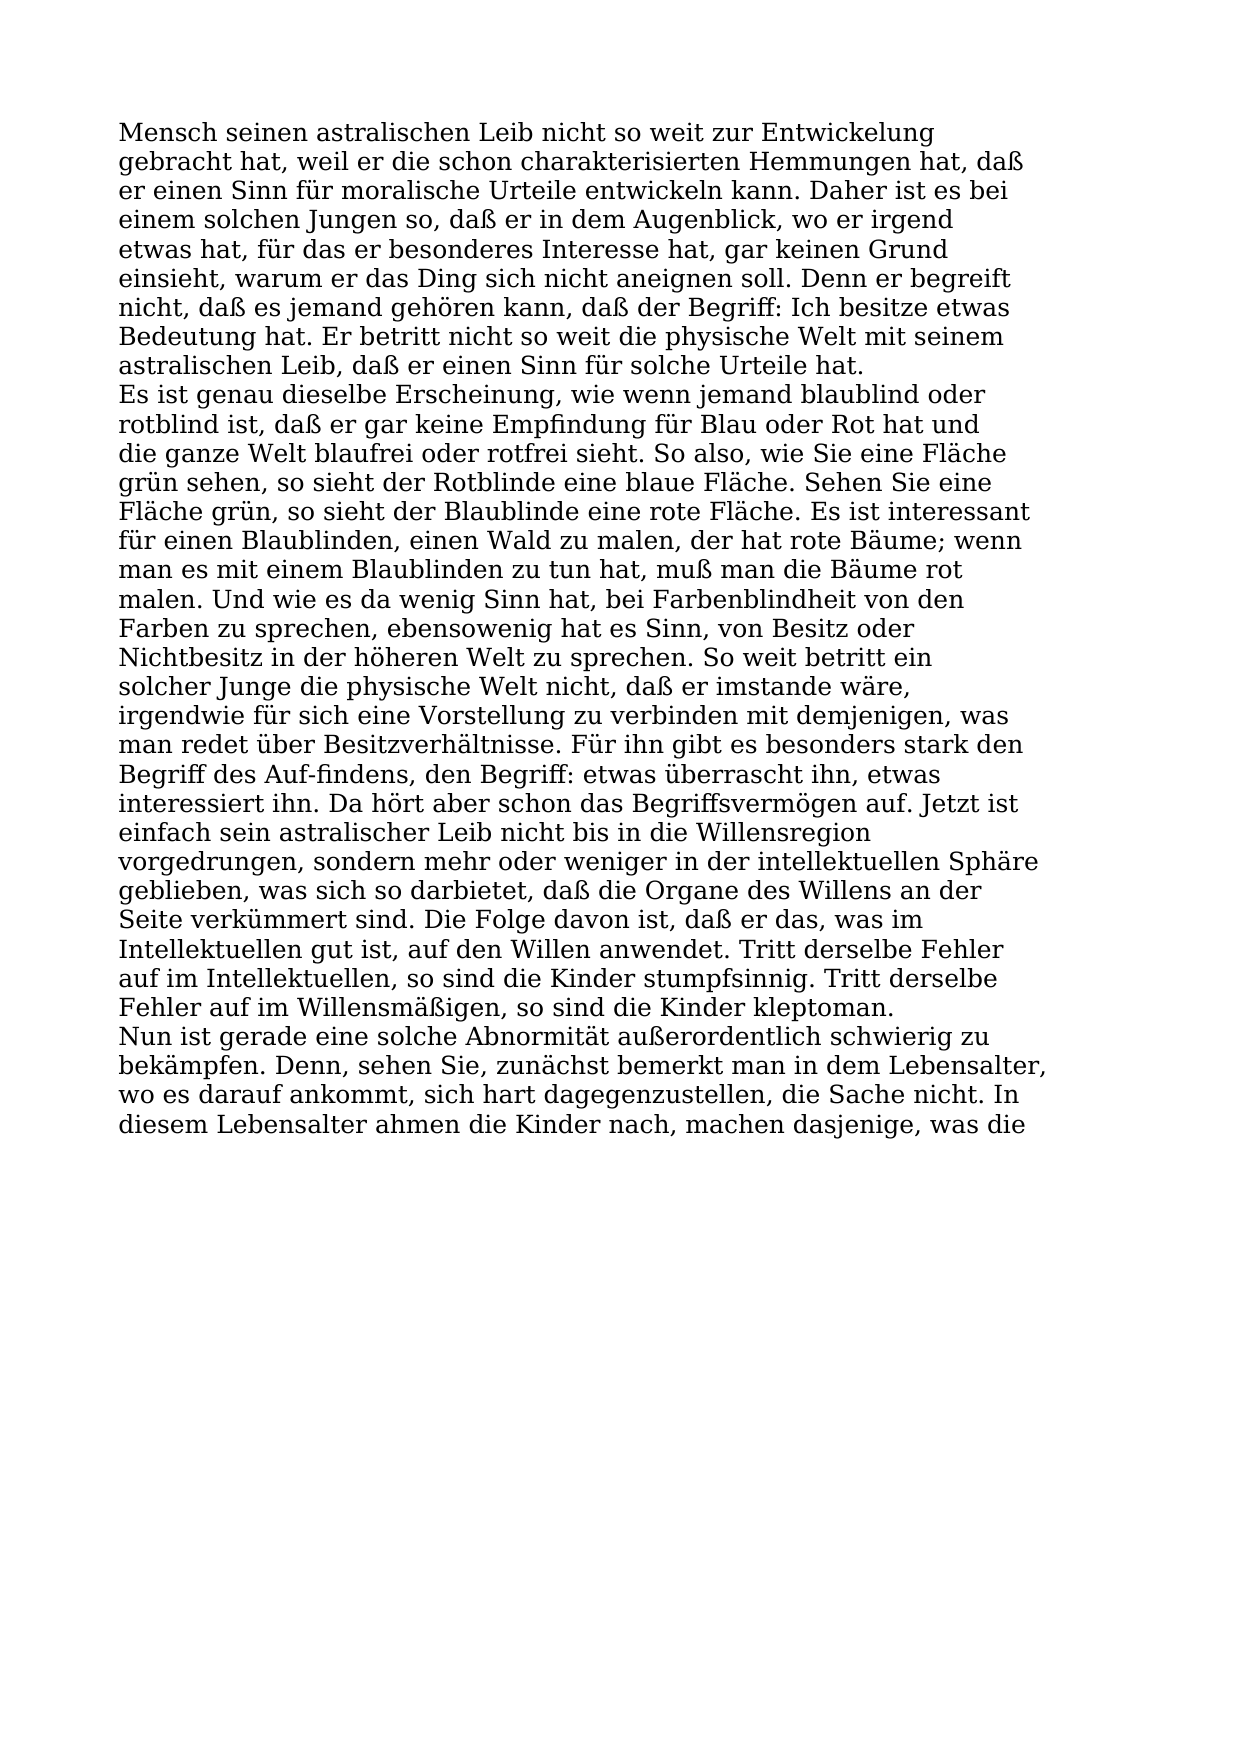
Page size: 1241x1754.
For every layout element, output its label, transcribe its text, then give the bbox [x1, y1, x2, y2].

text einem solchen Jungen so, daß er in dem Augenblick, wo er irgend [118, 206, 1122, 235]
text Begriff des Auf-findens, den Begriff: etwas überrascht ihn, etwas [118, 760, 1122, 789]
text Seite verkümmert sind. Die Folge davon ist, daß er das, was im [118, 906, 1122, 935]
text geblieben, was sich so darbietet, daß die Organe des Willens an der [118, 876, 1122, 906]
text die ganze Welt blaufrei oder rotfrei sieht. So also, wie Sie eine Fläche [118, 439, 1122, 468]
text Farben zu sprechen, ebensowenig hat es Sinn, von Besitz oder [118, 614, 1122, 643]
text irgendwie für sich eine Vorstellung zu verbinden mit demjenigen, was [118, 701, 1122, 731]
text wo es darauf ankommt, sich hart dagegenzustellen, die Sache nicht. In [118, 1081, 1122, 1110]
text Fläche grün, so sieht der Blaublinde eine rote Fläche. Es ist interessant [118, 497, 1122, 526]
text er einen Sinn für moralische Urteile entwickeln kann. Daher ist es bei [118, 176, 1122, 206]
text gebracht hat, weil er die schon charakterisierten Hemmungen hat, daß [118, 147, 1122, 176]
text man redet über Besitzverhältnisse. Für ihn gibt es besonders stark den [118, 731, 1122, 760]
text Es ist genau dieselbe Erscheinung, wie wenn jemand blaublind oder [118, 381, 1122, 410]
text Nun ist gerade eine solche Abnormität außerordentlich schwierig zu [118, 1022, 1122, 1051]
text bekämpfen. Denn, sehen Sie, zunächst bemerkt man in dem Lebensalter, [118, 1051, 1122, 1081]
text diesem Lebensalter ahmen die Kinder nach, machen dasjenige, was die [118, 1110, 1122, 1139]
text vorgedrungen, sondern mehr oder weniger in der intellektuellen Sphäre [118, 847, 1122, 876]
text malen. Und wie es da wenig Sinn hat, bei Farbenblindheit von den [118, 585, 1122, 614]
text Mensch seinen astralischen Leib nicht so weit zur Entwickelung [118, 118, 1122, 147]
text für einen Blaublinden, einen Wald zu malen, der hat rote Bäume; wenn [118, 526, 1122, 556]
text Nichtbesitz in der höheren Welt zu sprechen. So weit betritt ein [118, 643, 1122, 672]
text astralischen Leib, daß er einen Sinn für solche Urteile hat. [118, 351, 1122, 381]
text interessiert ihn. Da hört aber schon das Begriffsvermögen auf. Jetzt ist [118, 789, 1122, 818]
text grün sehen, so sieht der Rotblinde eine blaue Fläche. Sehen Sie eine [118, 468, 1122, 497]
text etwas hat, für das er besonderes Interesse hat, gar keinen Grund [118, 235, 1122, 264]
text rotblind ist, daß er gar keine Empfindung für Blau oder Rot hat und [118, 410, 1122, 439]
text Intellektuellen gut ist, auf den Willen anwendet. Tritt derselbe Fehler [118, 935, 1122, 964]
text einfach sein astralischer Leib nicht bis in die Willensregion [118, 818, 1122, 847]
text man es mit einem Blaublinden zu tun hat, muß man die Bäume rot [118, 556, 1122, 585]
text Fehler auf im Willensmäßigen, so sind die Kinder kleptoman. [118, 993, 1122, 1022]
text auf im Intellektuellen, so sind die Kinder stumpfsinnig. Tritt derselbe [118, 964, 1122, 993]
text nicht, daß es jemand gehören kann, daß der Begriff: Ich besitze etwas Bedeutung hat. Er betritt nicht so weit die physische Welt mit seinem [118, 293, 1122, 351]
text einsieht, warum er das Ding sich nicht aneignen soll. Denn er begreift [118, 264, 1122, 293]
text solcher Junge die physische Welt nicht, daß er imstande wäre, [118, 672, 1122, 701]
